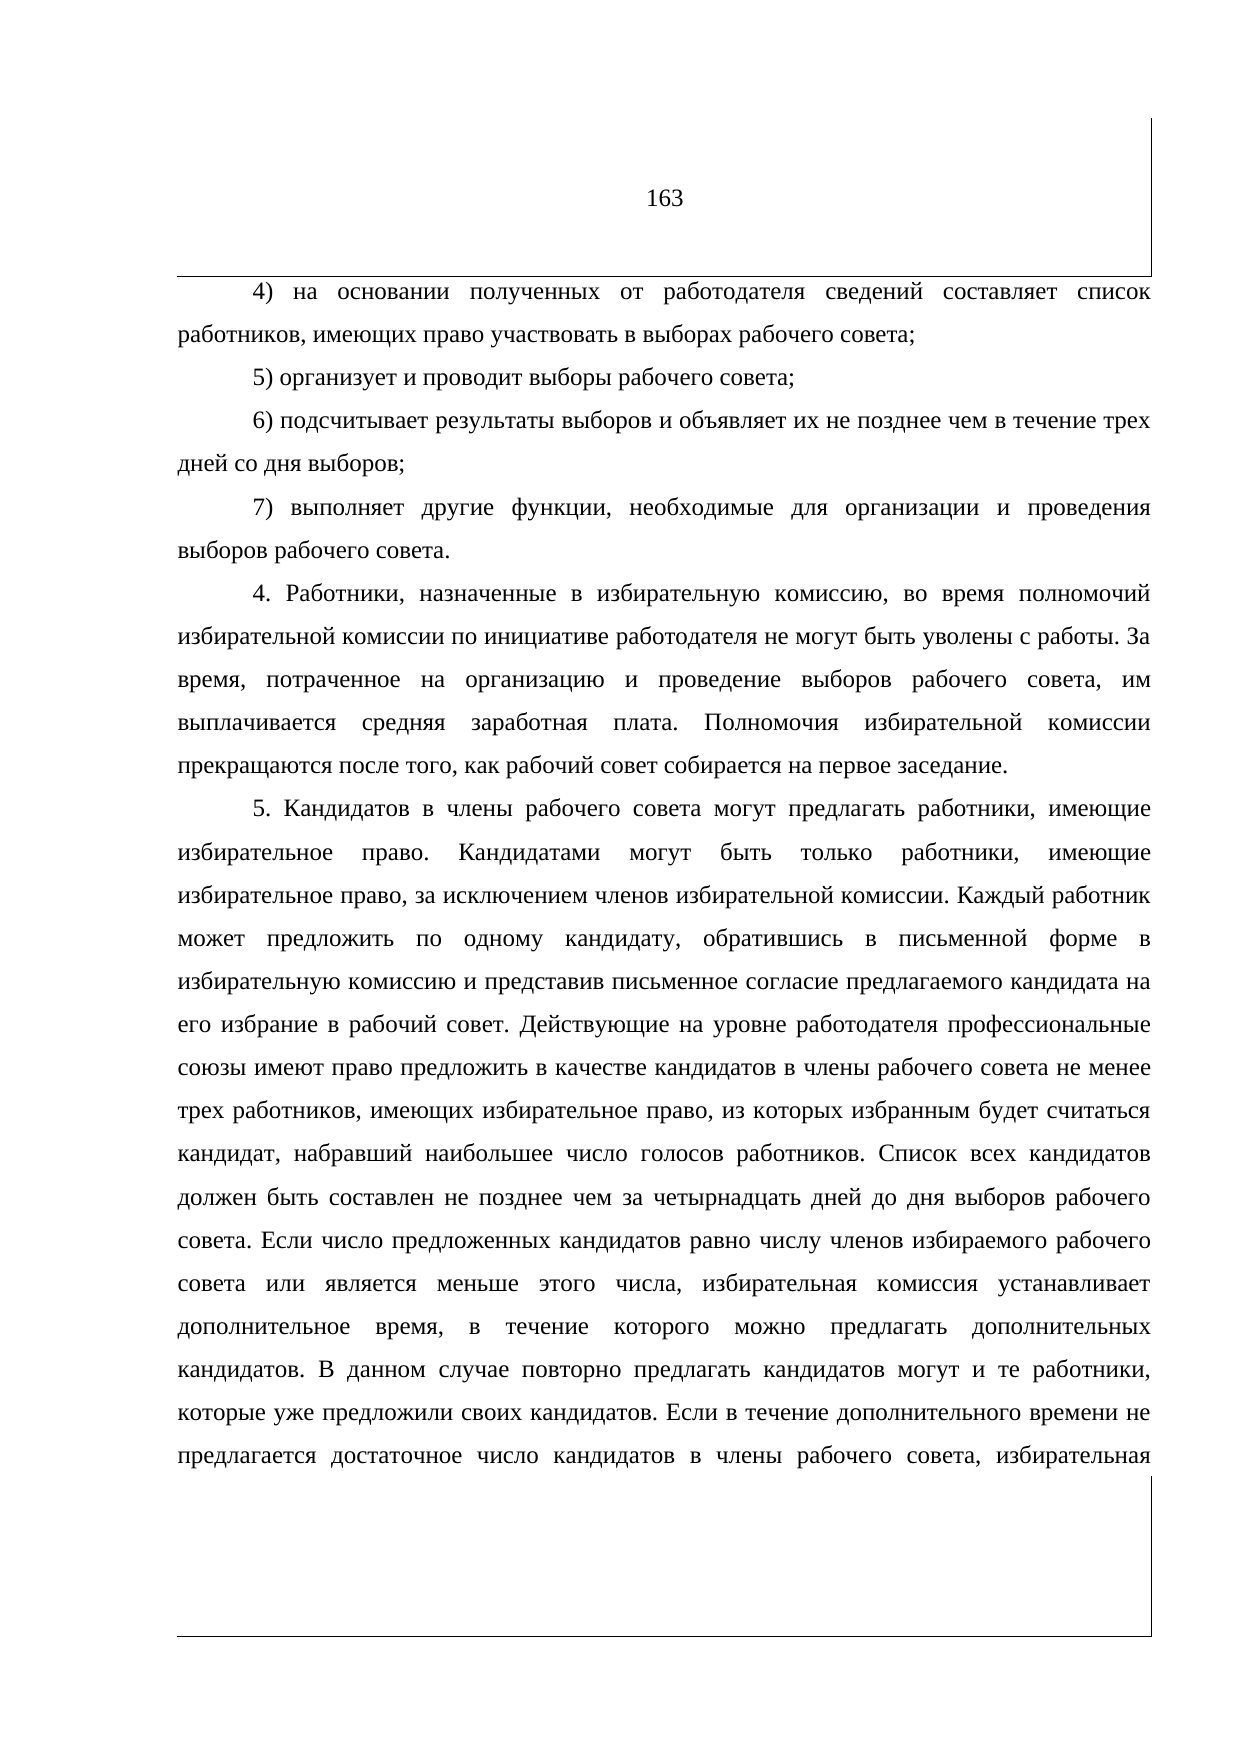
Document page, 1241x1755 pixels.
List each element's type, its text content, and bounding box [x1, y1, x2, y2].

text 5. Кандидатов в члены рабочего совета могут предлагать работники, имеющие избирательное право. Кандидатами могут быть только работники, имеющие избирательное право, за исключением членов избирательной комиссии. Каждый работник может предложить по одному кандидату, обратившись в письменной форме в избирательную комиссию и представив письменное согласие предлагаемого кандидата на его избрание в рабочий совет. Действующие на уровне работодателя профессиональные союзы имеют право предложить в качестве кандидатов в члены рабочего совета не менее трех работников, имеющих избирательное право, из которых избранным будет считаться кандидат, набравший наибольшее число голосов работников. Список всех кандидатов должен быть составлен не позднее чем за четырнадцать дней до дня выборов рабочего совета. Если число предложенных кандидатов равно числу членов избираемого рабочего совета или является меньше этого числа, избирательная комиссия устанавливает дополнительное время, в течение которого можно предлагать дополнительных кандидатов. В данном случае повторно предлагать кандидатов могут и те работники, которые уже предложили своих кандидатов. Если в течение дополнительного времени не предлагается достаточное число кандидатов в члены рабочего совета, избирательная [177, 793, 1152, 1469]
text 6) подсчитывает результаты выборов и объявляет их не позднее чем в течение трех дней со дня выборов; [177, 405, 1152, 477]
text 5) организует и проводит выборы рабочего совета; [177, 362, 1152, 391]
text 4. Работники, назначенные в избирательную комиссию, во время полномочий избирательной комиссии по инициативе работодателя не могут быть уволены с работы. За время, потраченное на организацию и проведение выборов рабочего совета, им выплачивается средняя заработная плата. Полномочия избирательной комиссии прекращаются после того, как рабочий совет собирается на первое заседание. [177, 578, 1152, 779]
text 7) выполняет другие функции, необходимые для организации и проведения выборов рабочего совета. [177, 492, 1152, 563]
text 4) на основании полученных от работодателя сведений составляет список работников, имеющих право участвовать в выборах рабочего совета; [177, 276, 1152, 348]
